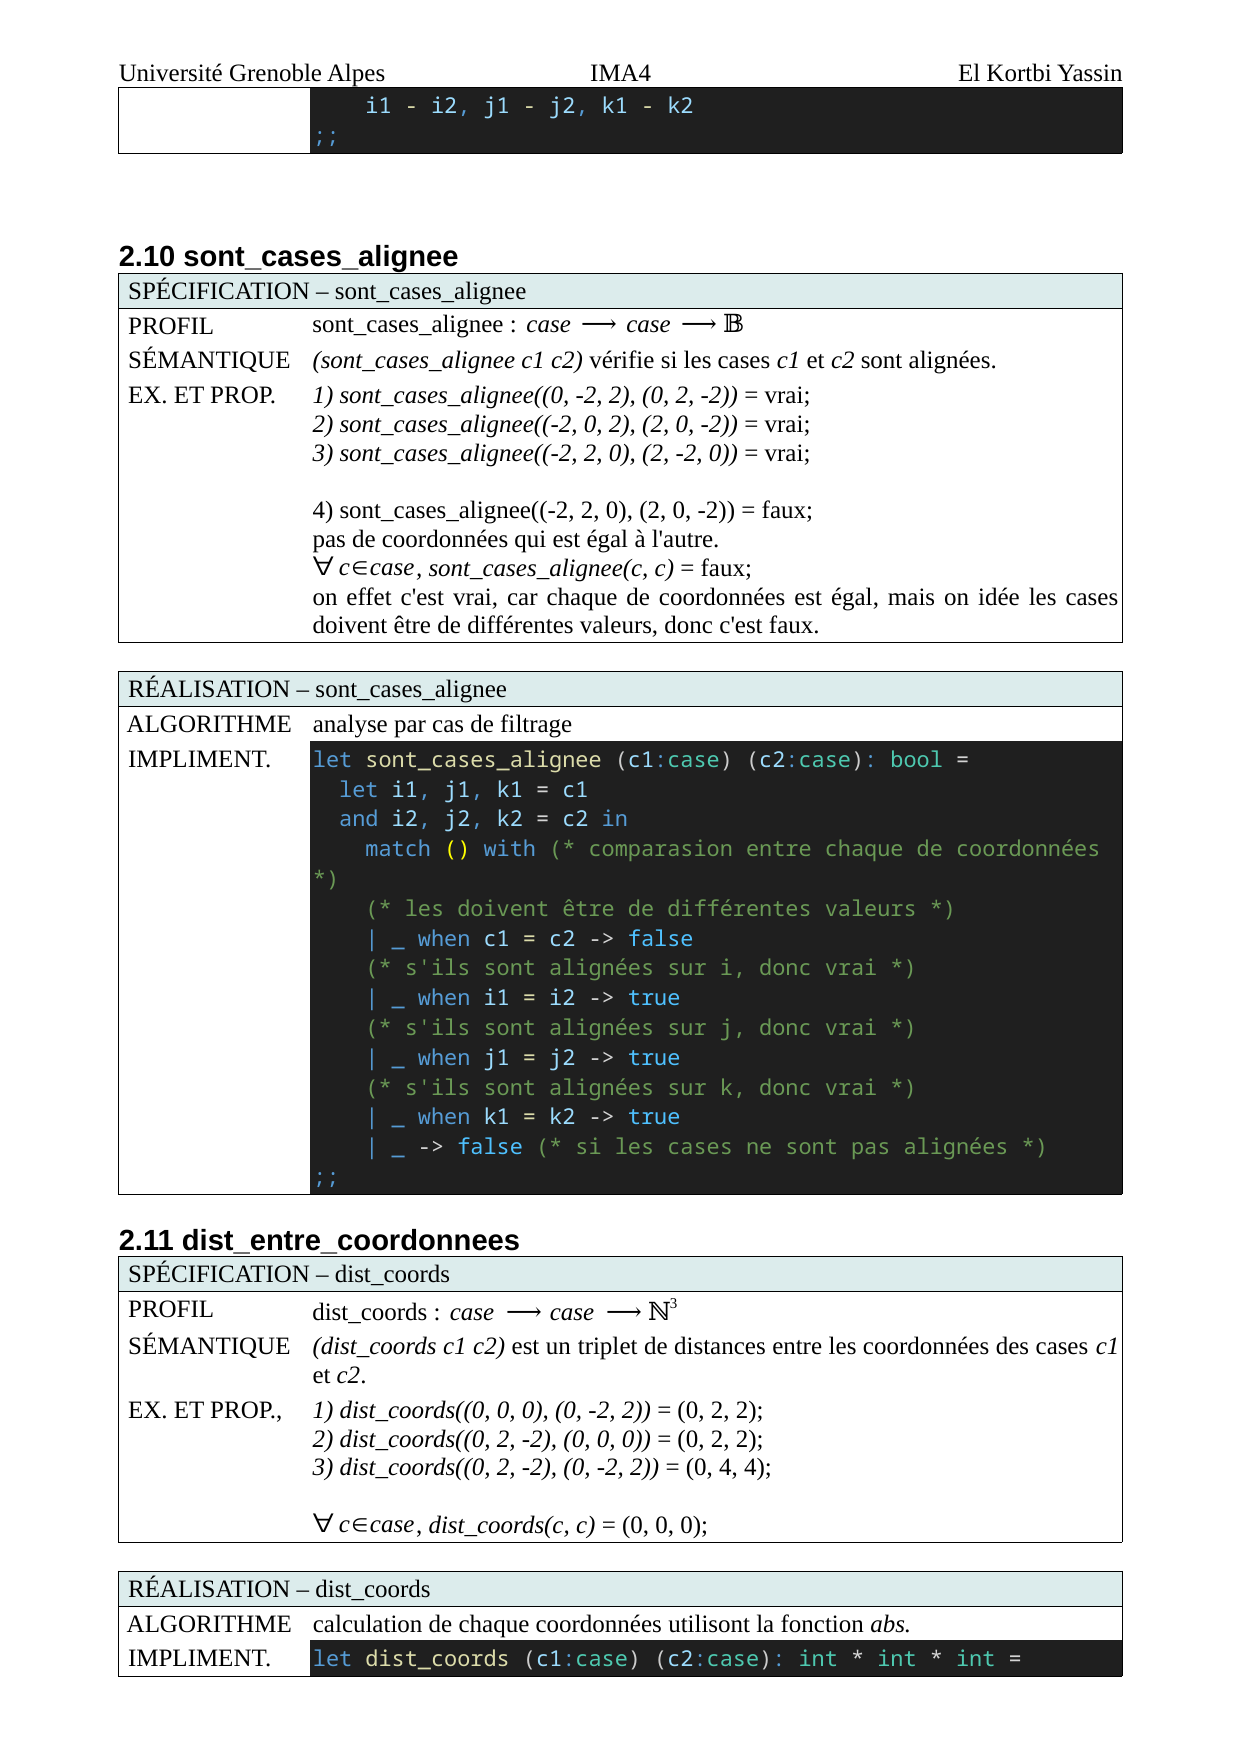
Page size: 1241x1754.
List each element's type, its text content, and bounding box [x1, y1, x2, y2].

table_cell SÉMANTIQUE [119, 343, 309, 377]
table_cell EX. ET PROP., [119, 1392, 309, 1542]
subtitle 2.11 dist_entre_coordonnees [118, 1223, 1122, 1256]
table_cell IMPLIMENT. [119, 741, 310, 1194]
table_header SPÉCIFICATION – dist_coords [119, 1257, 1122, 1291]
table_cell let sont_cases_alignee (c1:case) (c2:case): bool = let i1, j1, k1 = c1 and i2, j2, k2 = c2 in match () with (* comparasion entre chaque de coordonnées *) (* les doivent être de différentes valeurs *) | _ when c1 = c2 -> false (* s'ils sont alignées sur i, donc vrai *) | _ when i1 = i2 -> true (* s'ils sont alignées sur j, donc vrai *) | _ when j1 = j2 -> true (* s'ils sont alignées sur k, donc vrai *) | _ when k1 = k2 -> true | _ -> false (* si les cases ne sont pas alignées *) ;; [310, 741, 1122, 1194]
table_cell let dist_coords (c1:case) (c2:case): int * int * int = [310, 1640, 1122, 1676]
table_cell [309, 1292, 1122, 1328]
table_cell analyse par cas de filtrage [310, 707, 1122, 741]
table_cell 1) sont_cases_alignee((0, -2, 2), (0, 2, -2)) = vrai; 2) sont_cases_alignee((-2, 0, 2), (2, 0, -2)) = vrai; 3) sont_cases_alignee((-2, 2, 0), (2, -2, 0)) = vrai; 4) sont_cases_alignee((-2, 2, 0), (2, 0, -2)) = faux; pas de coordonnées qui est égal à l'autre. , sont_cases_alignee(c, c) = faux; on effet c'est vrai, car chaque de coordonnées est égal, mais on idée les cases doivent être de différentes valeurs, donc c'est faux. [309, 378, 1122, 642]
table_cell (dist_coords c1 c2) est un triplet de distances entre les coordonnées des cases c1 et c2. [309, 1329, 1122, 1392]
table_cell [309, 309, 1122, 343]
table_cell PROFIL [119, 1292, 309, 1328]
table_cell ALGORITHME [119, 1607, 310, 1640]
table_header RÉALISATION – dist_coords [119, 1572, 1122, 1606]
table_cell IMPLIMENT. [119, 1640, 310, 1676]
table_cell EX. ET PROP. [119, 378, 309, 642]
table_cell (sont_cases_alignee c1 c2) vérifie si les cases c1 et c2 sont alignées. [309, 343, 1122, 377]
table_cell calculation de chaque coordonnées utilisont la fonction abs. [310, 1607, 1122, 1640]
table_cell ALGORITHME [119, 707, 310, 741]
table_cell 1) dist_coords((0, 0, 0), (0, -2, 2)) = (0, 2, 2); 2) dist_coords((0, 2, -2), (0, 0, 0)) = (0, 2, 2); 3) dist_coords((0, 2, -2), (0, -2, 2)) = (0, 4, 4); , dist_coords(c, c) = (0, 0, 0); [309, 1392, 1122, 1542]
table_cell [119, 88, 310, 153]
table_cell PROFIL [119, 309, 309, 343]
table_cell SÉMANTIQUE [119, 1329, 309, 1392]
table_header SPÉCIFICATION – sont_cases_alignee [119, 274, 1122, 308]
table_header RÉALISATION – sont_cases_alignee [119, 672, 1122, 706]
subtitle 2.10 sont_cases_alignee [118, 239, 1122, 273]
table_cell i1 - i2, j1 - j2, k1 - k2 ;; [310, 88, 1122, 153]
